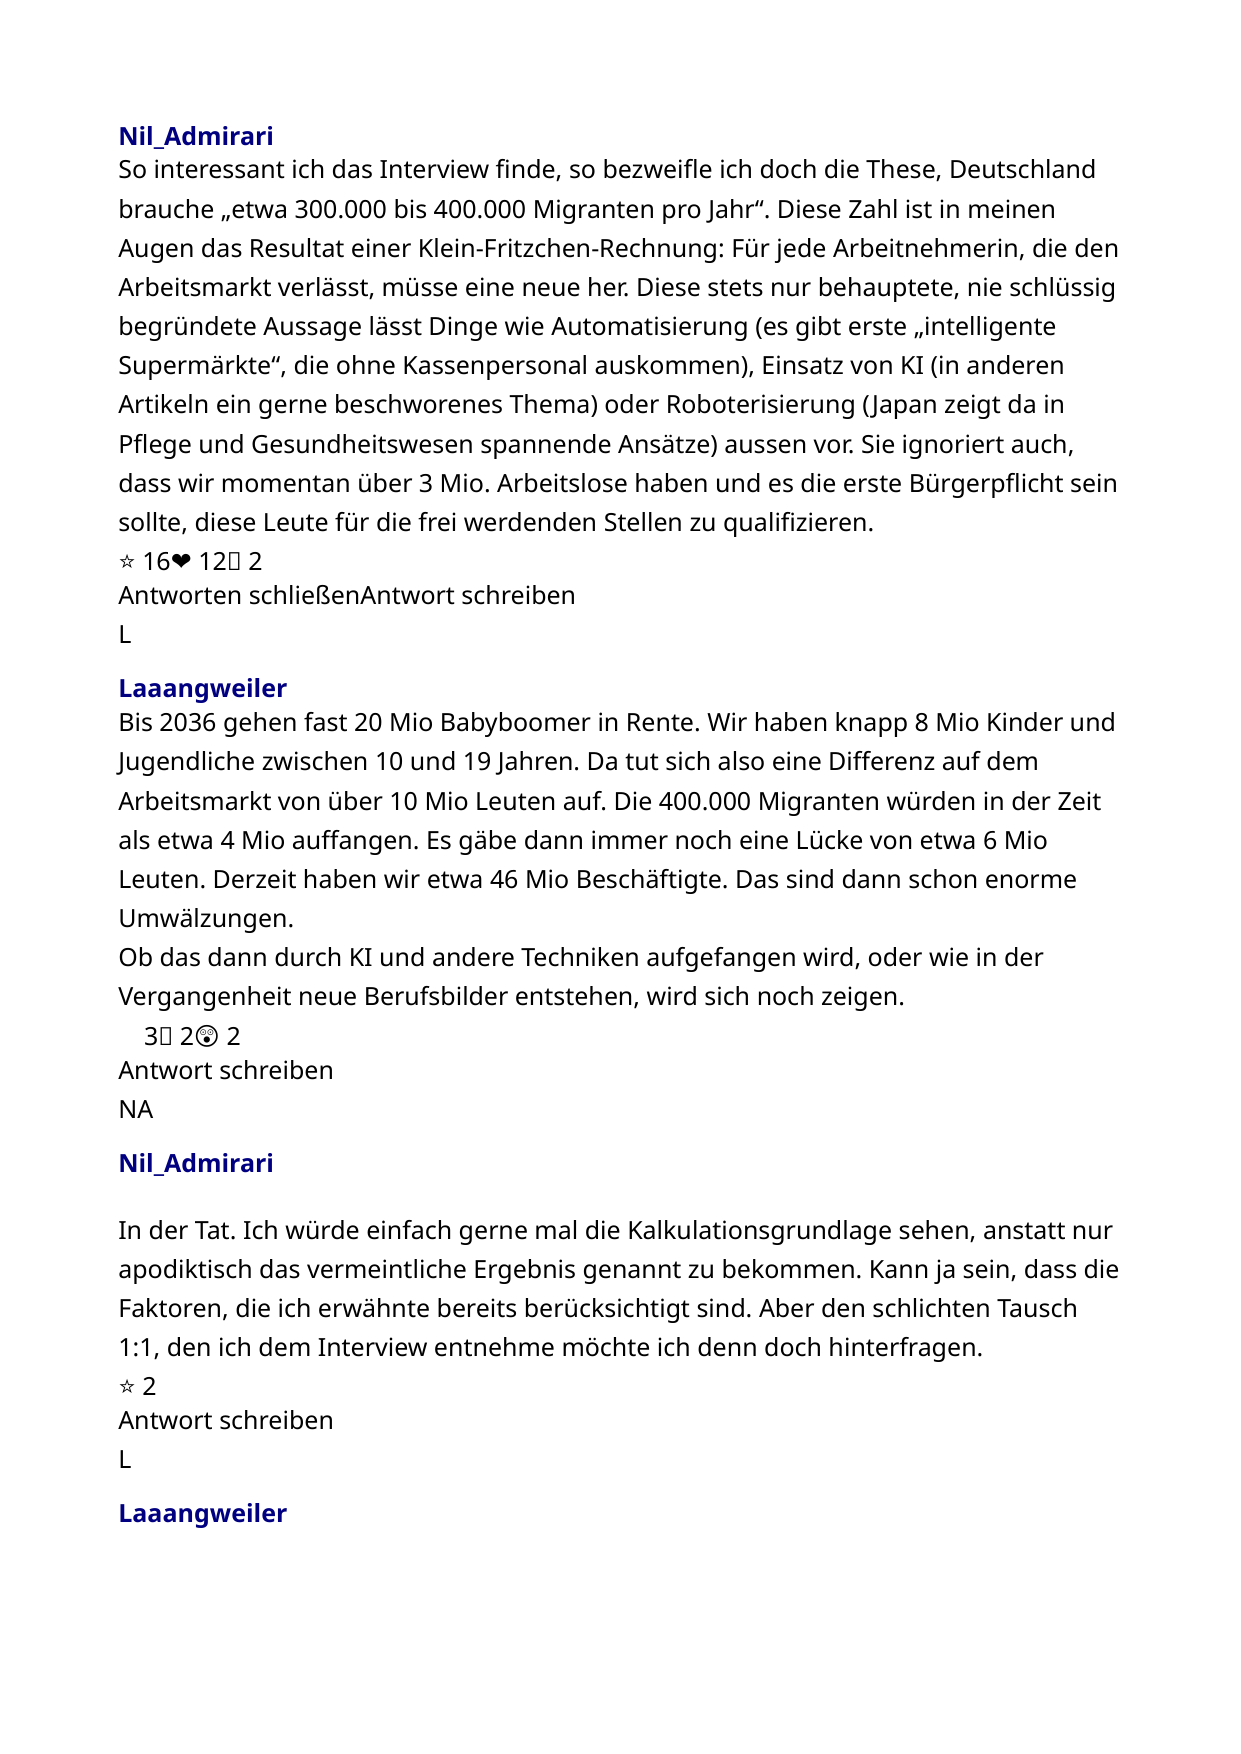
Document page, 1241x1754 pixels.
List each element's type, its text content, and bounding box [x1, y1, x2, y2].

text Ob das dann durch KI und andere Techniken aufgefangen wird, oder wie in der Vergangenheit neue Berufsbilder entstehen, wird sich noch zeigen. [118, 940, 1122, 1013]
subtitle Laaangweiler [118, 671, 1122, 705]
subtitle Laaangweiler [118, 1496, 1122, 1530]
text Antwort schreiben [118, 1052, 1122, 1086]
text Bis 2036 gehen fast 20 Mio Babyboomer in Rente. Wir haben knapp 8 Mio Kinder und Jugendliche zwischen 10 und 19 Jahren. Da tut sich also eine Differenz auf dem Arbeitsmarkt von über 10 Mio Leuten auf. Die 400.000 Migranten würden in der Zeit als etwa 4 Mio auffangen. Es gäbe dann immer noch eine Lücke von etwa 6 Mio Leuten. Derzeit haben wir etwa 46 Mio Beschäftigte. Das sind dann schon enorme Umwälzungen. [118, 705, 1122, 935]
text 🙁 3🤨 2😲 2 [118, 1018, 1122, 1052]
subtitle Nil_Admirari [118, 118, 1122, 152]
text NA [118, 1091, 1122, 1126]
text L [118, 617, 1122, 651]
text In der Tat. Ich würde einfach gerne mal die Kalkulationsgrundlage sehen, anstatt nur apodiktisch das vermeintliche Ergebnis genannt zu bekommen. Kann ja sein, dass die Faktoren, die ich erwähnte bereits berücksichtigt sind. Aber den schlichten Tausch 1:1, den ich dem Interview entnehme möchte ich denn doch hinterfragen. [118, 1212, 1122, 1364]
text ⭐️ 16❤️ 12🙁 2 [118, 544, 1122, 578]
text L [118, 1442, 1122, 1476]
text Antworten schließenAntwort schreiben [118, 578, 1122, 612]
text So interessant ich das Interview finde, so bezweifle ich doch die These, Deutschland brauche „etwa 300.000 bis 400.000 Migranten pro Jahr“. Diese Zahl ist in meinen Augen das Resultat einer Klein-Fritzchen-Rechnung: Für jede Arbeitnehmerin, die den Arbeitsmarkt verlässt, müsse eine neue her. Diese stets nur behauptete, nie schlüssig begründete Aussage lässt Dinge wie Automatisierung (es gibt erste „intelligente Supermärkte“, die ohne Kassenpersonal auskommen), Einsatz von KI (in anderen Artikeln ein gerne beschworenes Thema) oder Roboterisierung (Japan zeigt da in Pflege und Gesundheitswesen spannende Ansätze) aussen vor. Sie ignoriert auch, dass wir momentan über 3 Mio. Arbeitslose haben und es die erste Bürgerpflicht sein sollte, diese Leute für die frei werdenden Stellen zu qualifizieren. [118, 152, 1122, 539]
text ⭐️ 2 [118, 1369, 1122, 1403]
subtitle Nil_Admirari [118, 1145, 1122, 1179]
text Antwort schreiben [118, 1403, 1122, 1437]
